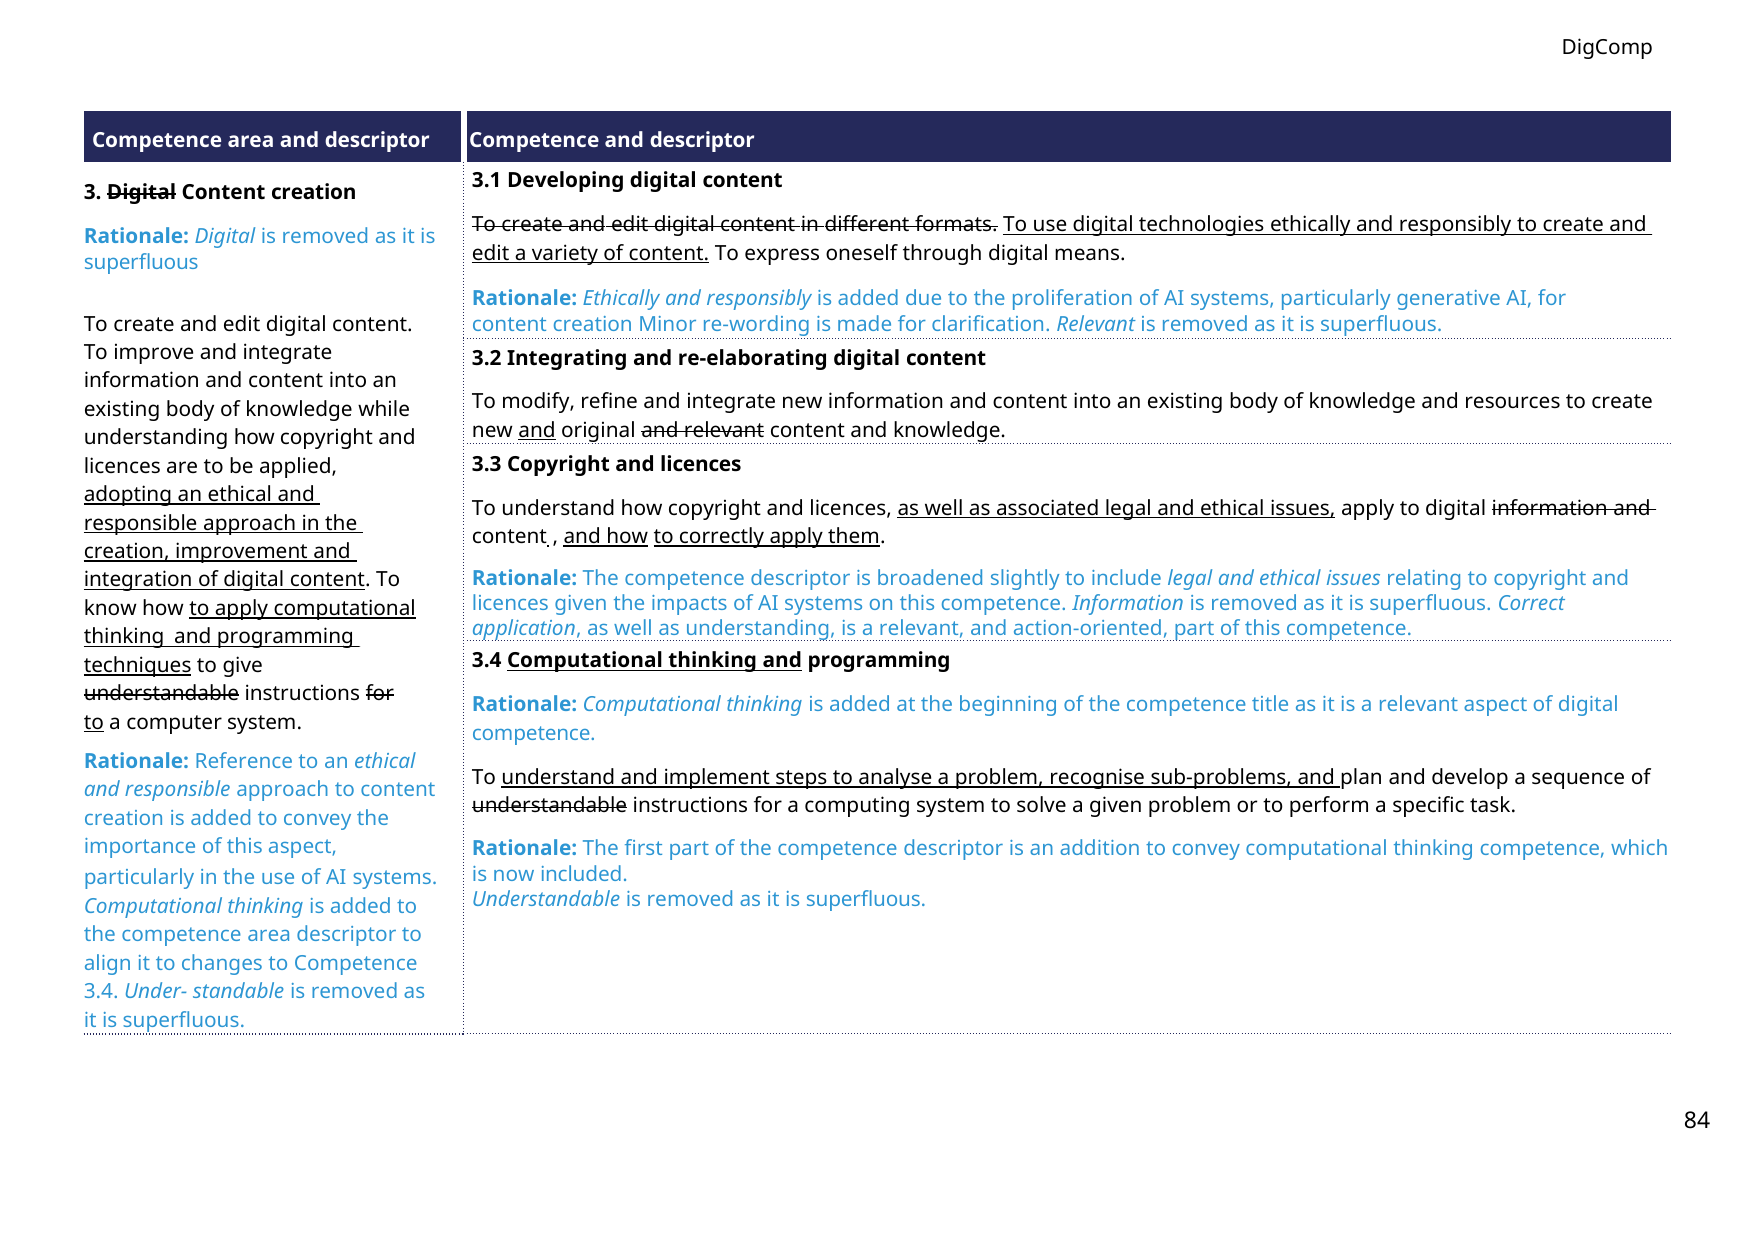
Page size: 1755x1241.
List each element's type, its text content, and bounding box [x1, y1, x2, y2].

table_cell 3. Digital Content creation Rationale: Digital is removed as it is superfluous To create and edit digital content. To improve and integrate information and content into an existing body of knowledge while understanding how copyright and licences are to be applied, adopting an ethical and responsible approach in the creation, improvement and integration of digital content. To know how to apply computational thinking and programming techniques to give understandable instructions for to a computer system. Rationale: Reference to an ethical and responsible approach to content creation is added to convey the importance of this aspect, particularly in the use of AI systems. Computational thinking is added to the competence area descriptor to align it to changes to Competence 3.4. Under- standable is removed as it is superfluous. [84, 162, 464, 1033]
table_cell 3.3 Copyright and licences To understand how copyright and licences, as well as associated legal and ethical issues, apply to digital information and content , and how to correctly apply them. Rationale: The competence descriptor is broadened slightly to include legal and ethical issues relating to copyright and licences given the impacts of AI systems on this competence. Information is removed as it is superfluous. Correct application, as well as understanding, is a relevant, and action-oriented, part of this competence. [464, 443, 1671, 640]
table_cell 3.4 Computational thinking and programming Rationale: Computational thinking is added at the beginning of the competence title as it is a relevant aspect of digital competence. To understand and implement steps to analyse a problem, recognise sub-problems, and plan and develop a sequence of understandable instructions for a computing system to solve a given problem or to perform a specific task. Rationale: The first part of the competence descriptor is an addition to convey computational thinking competence, which is now included. Understandable is removed as it is superfluous. [464, 640, 1671, 1033]
table_header Competence area and descriptor [84, 111, 461, 162]
table_cell 3.2 Integrating and re-elaborating digital content To modify, refine and integrate new information and content into an existing body of knowledge and resources to create new and original and relevant content and knowledge. [464, 338, 1671, 443]
table_cell 3.1 Developing digital content To create and edit digital content in different formats. To use digital technologies ethically and responsibly to create and edit a variety of content. To express oneself through digital means. Rationale: Ethically and responsibly is added due to the proliferation of AI systems, particularly generative AI, for content creation Minor re-wording is made for clarification. Relevant is removed as it is superfluous. [464, 162, 1671, 337]
table_header Competence and descriptor [467, 111, 1671, 162]
